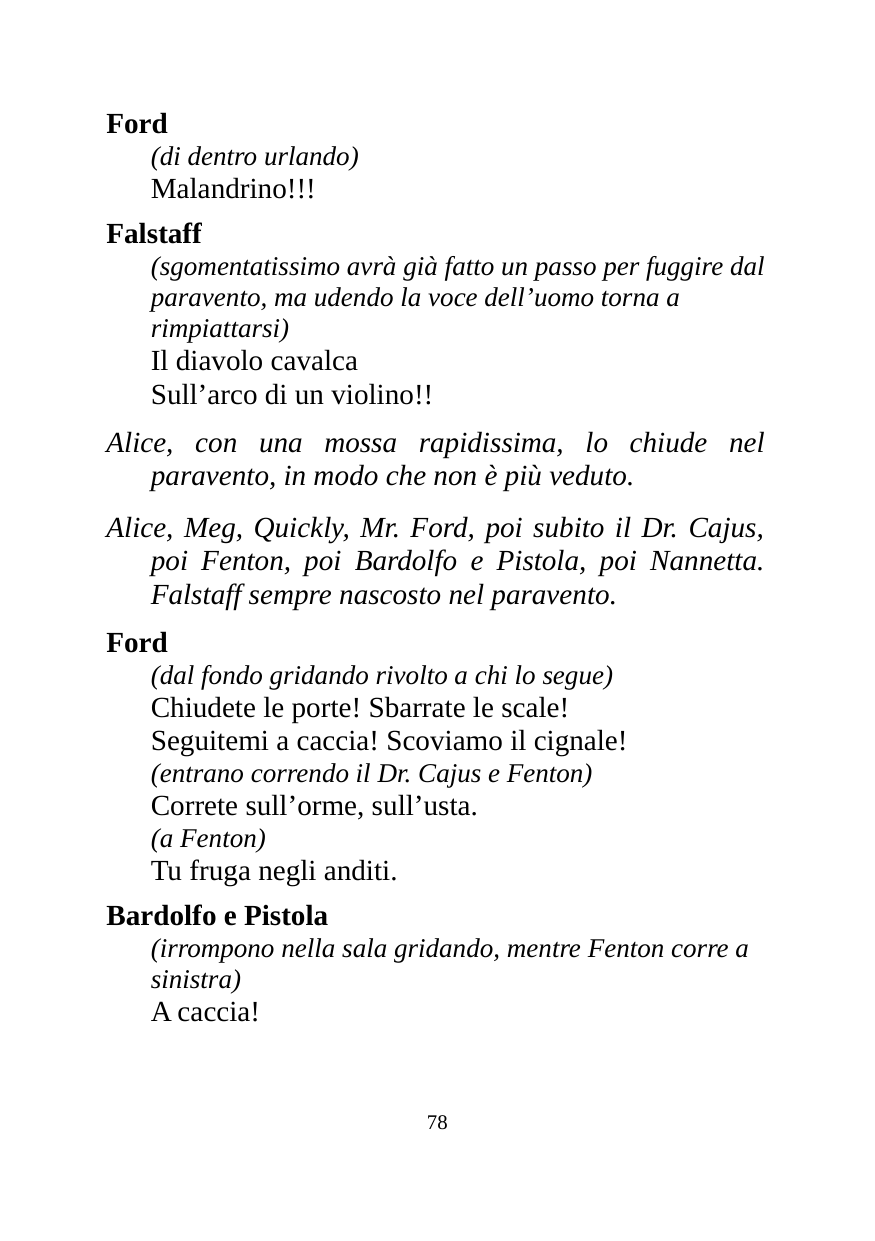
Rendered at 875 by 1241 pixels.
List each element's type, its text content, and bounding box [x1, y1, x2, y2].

text Ford [106, 625, 768, 659]
text (irrompono nella sala gridando, mentre Fenton corre a sinistra) A caccia! [151, 932, 768, 1027]
text (sgomentatissimo avrà già fatto un passo per fuggire dal paravento, ma udendo la voce dell’uomo torna a rimpiattarsi) Il diavolo cavalca Sull’arco di un violino!! [151, 250, 768, 410]
text Alice, Meg, Quickly, Mr. Ford, poi subito il Dr. Cajus, poi Fenton, poi Bardolfo e Pistola, poi Nannetta. Falstaff sempre nascosto nel paravento. [106, 510, 768, 610]
text Alice, con una mossa rapidissima, lo chiude nel paravento, in modo che non è più veduto. [106, 425, 768, 492]
text Ford [106, 106, 768, 140]
text Falstaff [106, 216, 768, 250]
text Bardolfo e Pistola [106, 898, 768, 932]
text (dal fondo gridando rivolto a chi lo segue) Chiudete le porte! Sbarrate le scale! Seguitemi a caccia! Scoviamo il cignale! (entrano correndo il Dr. Cajus e Fenton) Correte sull’orme, sull’usta. (a Fenton) Tu fruga negli anditi. [151, 659, 768, 886]
text (di dentro urlando) Malandrino!!! [151, 140, 768, 204]
